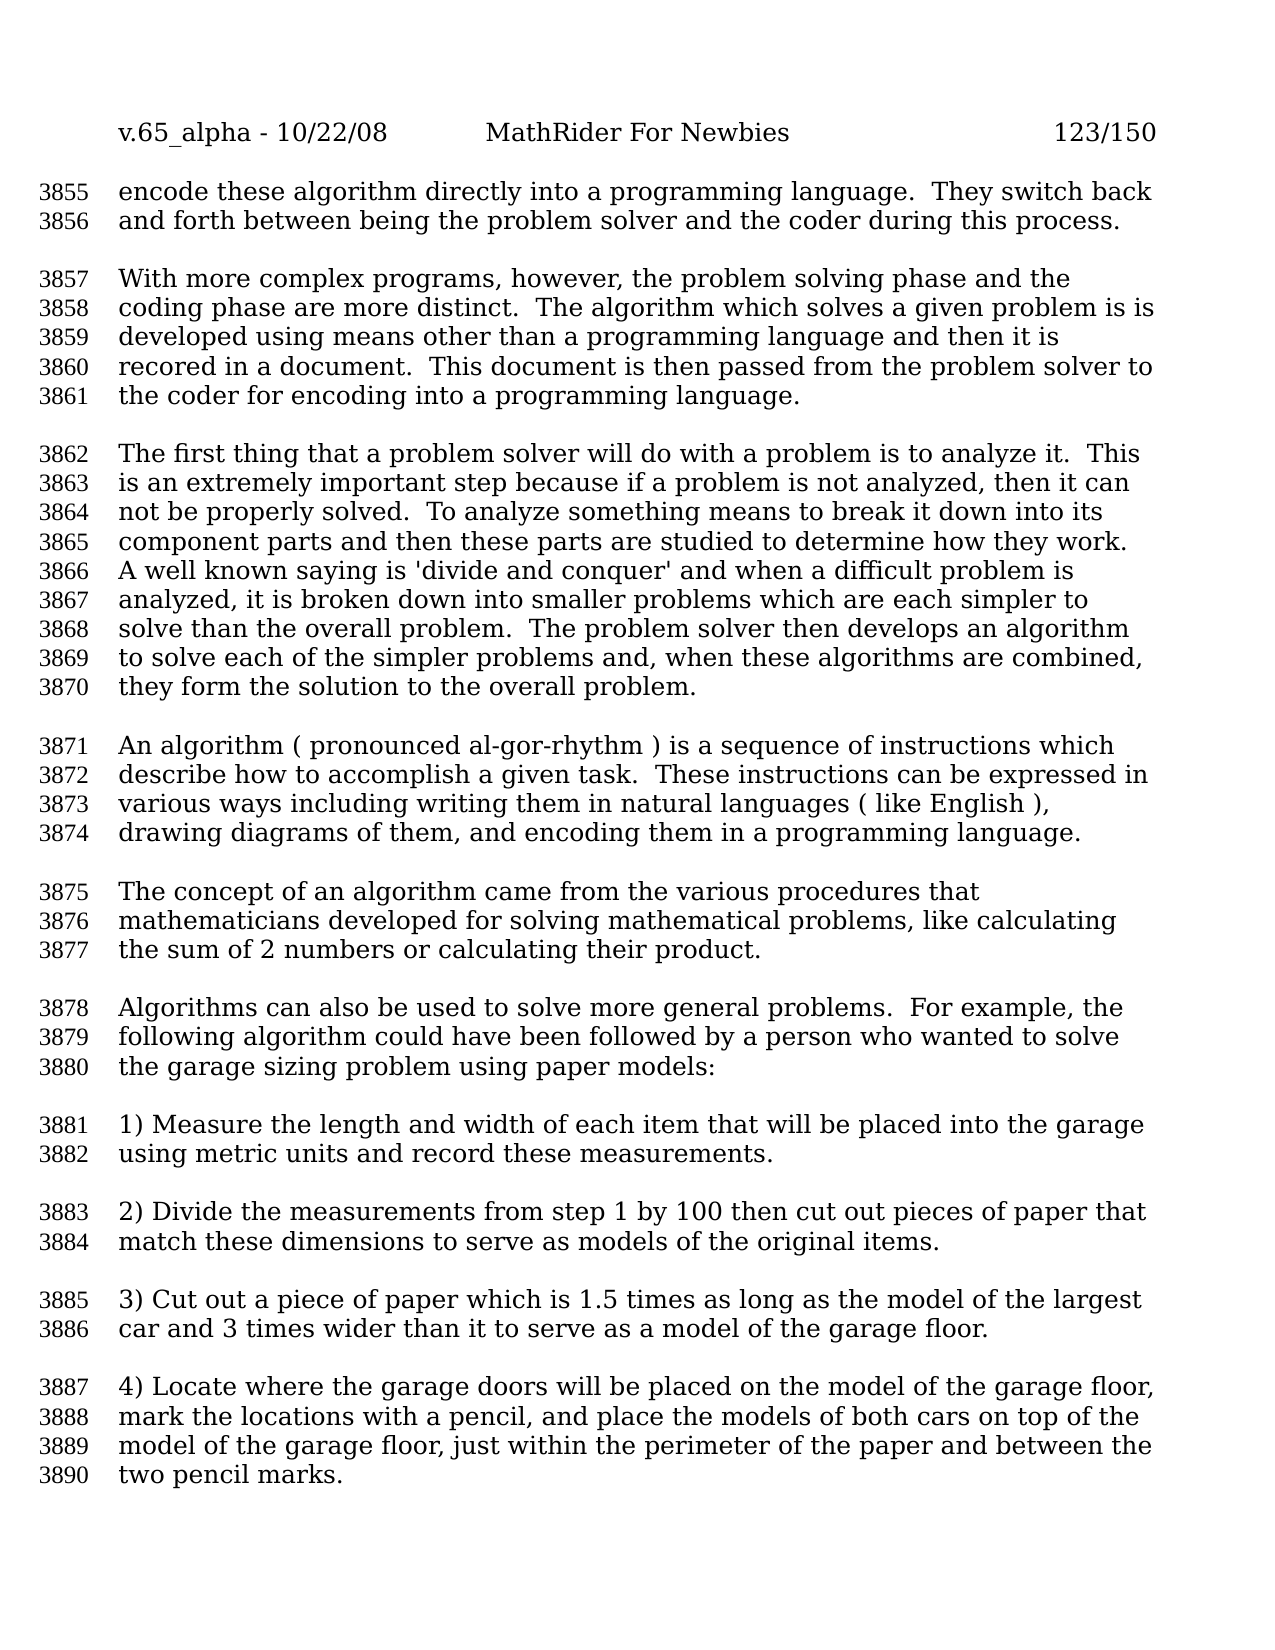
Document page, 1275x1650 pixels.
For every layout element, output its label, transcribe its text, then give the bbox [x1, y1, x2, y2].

text 2) Divide the measurements from step 1 by 100 then cut out pieces of paper that match these dimensions to serve as models of the original items. [118, 1198, 1157, 1256]
text 1) Measure the length and width of each item that will be placed into the garage using metric units and record these measurements. [118, 1110, 1157, 1168]
text 3) Cut out a piece of paper which is 1.5 times as long as the model of the largest car and 3 times wider than it to serve as a model of the garage floor. [118, 1285, 1157, 1343]
text encode these algorithm directly into a programming language. They switch back and forth between being the problem solver and the coder during this process. [118, 177, 1157, 235]
text The concept of an algorithm came from the various procedures that mathematicians developed for solving mathematical problems, like calculating the sum of 2 numbers or calculating their product. [118, 877, 1157, 964]
text 4) Locate where the garage doors will be placed on the model of the garage floor, mark the locations with a pencil, and place the models of both cars on top of the model of the garage floor, just within the perimeter of the paper and between the two pencil marks. [118, 1373, 1157, 1489]
text The first thing that a problem solver will do with a problem is to analyze it. This is an extremely important step because if a problem is not analyzed, then it can not be properly solved. To analyze something means to break it down into its component parts and then these parts are studied to determine how they work. A well known saying is 'divide and conquer' and when a difficult problem is analyzed, it is broken down into smaller problems which are each simpler to solve than the overall problem. The problem solver then develops an algorithm to solve each of the simpler problems and, when these algorithms are combined, they form the solution to the overall problem. [118, 439, 1157, 702]
text An algorithm ( pronounced al-gor-rhythm ) is a sequence of instructions which describe how to accomplish a given task. These instructions can be expressed in various ways including writing them in natural languages ( like English ), drawing diagrams of them, and encoding them in a programming language. [118, 731, 1157, 848]
text Algorithms can also be used to solve more general problems. For example, the following algorithm could have been followed by a person who wanted to solve the garage sizing problem using paper models: [118, 993, 1157, 1081]
text With more complex programs, however, the problem solving phase and the coding phase are more distinct. The algorithm which solves a given problem is is developed using means other than a programming language and then it is recored in a document. This document is then passed from the problem solver to the coder for encoding into a programming language. [118, 264, 1157, 410]
